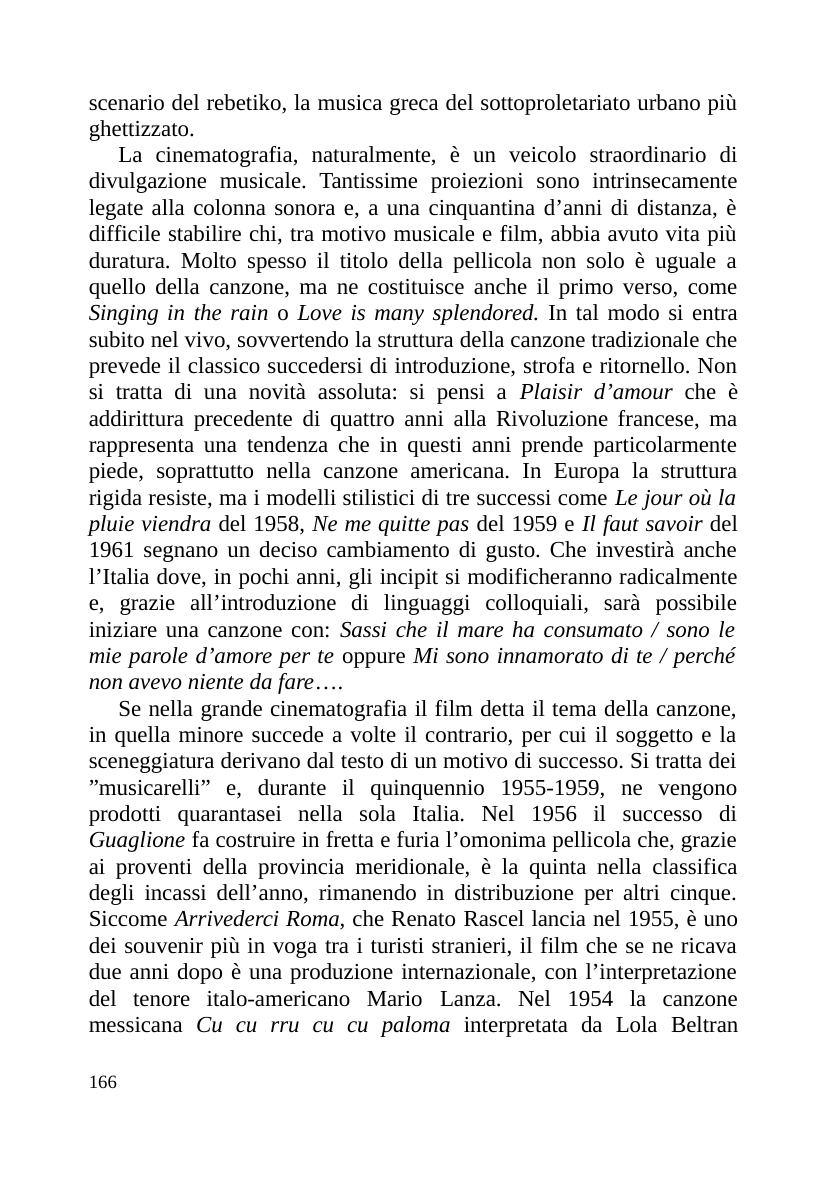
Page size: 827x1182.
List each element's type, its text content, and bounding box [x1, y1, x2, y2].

text Se nella grande cinematografia il film detta il tema della canzone, in quella minore succede a volte il contrario, per cui il soggetto e la sceneggiatura derivano dal testo di un motivo di successo. Si tratta dei ”musicarelli” e, durante il quinquennio 1955-1959, ne vengono prodotti quarantasei nella sola Italia. Nel 1956 il successo di Guaglione fa costruire in fretta e furia l’omonima pellicola che, grazie ai proventi della provincia meridionale, è la quinta nella classifica degli incassi dell’anno, rimanendo in distribuzione per altri cinque. Siccome Arrivederci Roma, che Renato Rascel lancia nel 1955, è uno dei souvenir più in voga tra i turisti stranieri, il film che se ne ricava due anni dopo è una produzione internazionale, con l’interpretazione del tenore italo-americano Mario Lanza. Nel 1954 la canzone messicana Cu cu rru cu cu paloma interpretata da Lola Beltran [88, 695, 738, 1037]
text scenario del rebetiko, la musica greca del sottoproletariato urbano più ghettizzato. [88, 88, 738, 141]
text La cinematografia, naturalmente, è un veicolo straordinario di divulgazione musicale. Tantissime proiezioni sono intrinsecamente legate alla colonna sonora e, a una cinquantina d’anni di distanza, è difficile stabilire chi, tra motivo musicale e film, abbia avuto vita più duratura. Molto spesso il titolo della pellicola non solo è uguale a quello della canzone, ma ne costituisce anche il primo verso, come Singing in the rain o Love is many splendored. In tal modo si entra subito nel vivo, sovvertendo la struttura della canzone tradizionale che prevede il classico succedersi di introduzione, strofa e ritornello. Non si tratta di una novità assoluta: si pensi a Plaisir d’amour che è addirittura precedente di quattro anni alla Rivoluzione francese, ma rappresenta una tendenza che in questi anni prende particolarmente piede, soprattutto nella canzone americana. In Europa la struttura rigida resiste, ma i modelli stilistici di tre successi come Le jour où la pluie viendra del 1958, Ne me quitte pas del 1959 e Il faut savoir del 1961 segnano un deciso cambiamento di gusto. Che investirà anche l’Italia dove, in pochi anni, gli incipit si modificheranno radicalmente e, grazie all’introduzione di linguaggi colloquiali, sarà possibile iniziare una canzone con: Sassi che il mare ha consumato / sono le mie parole d’amore per te oppure Mi sono innamorato di te / perché non avevo niente da fare…. [88, 141, 738, 695]
